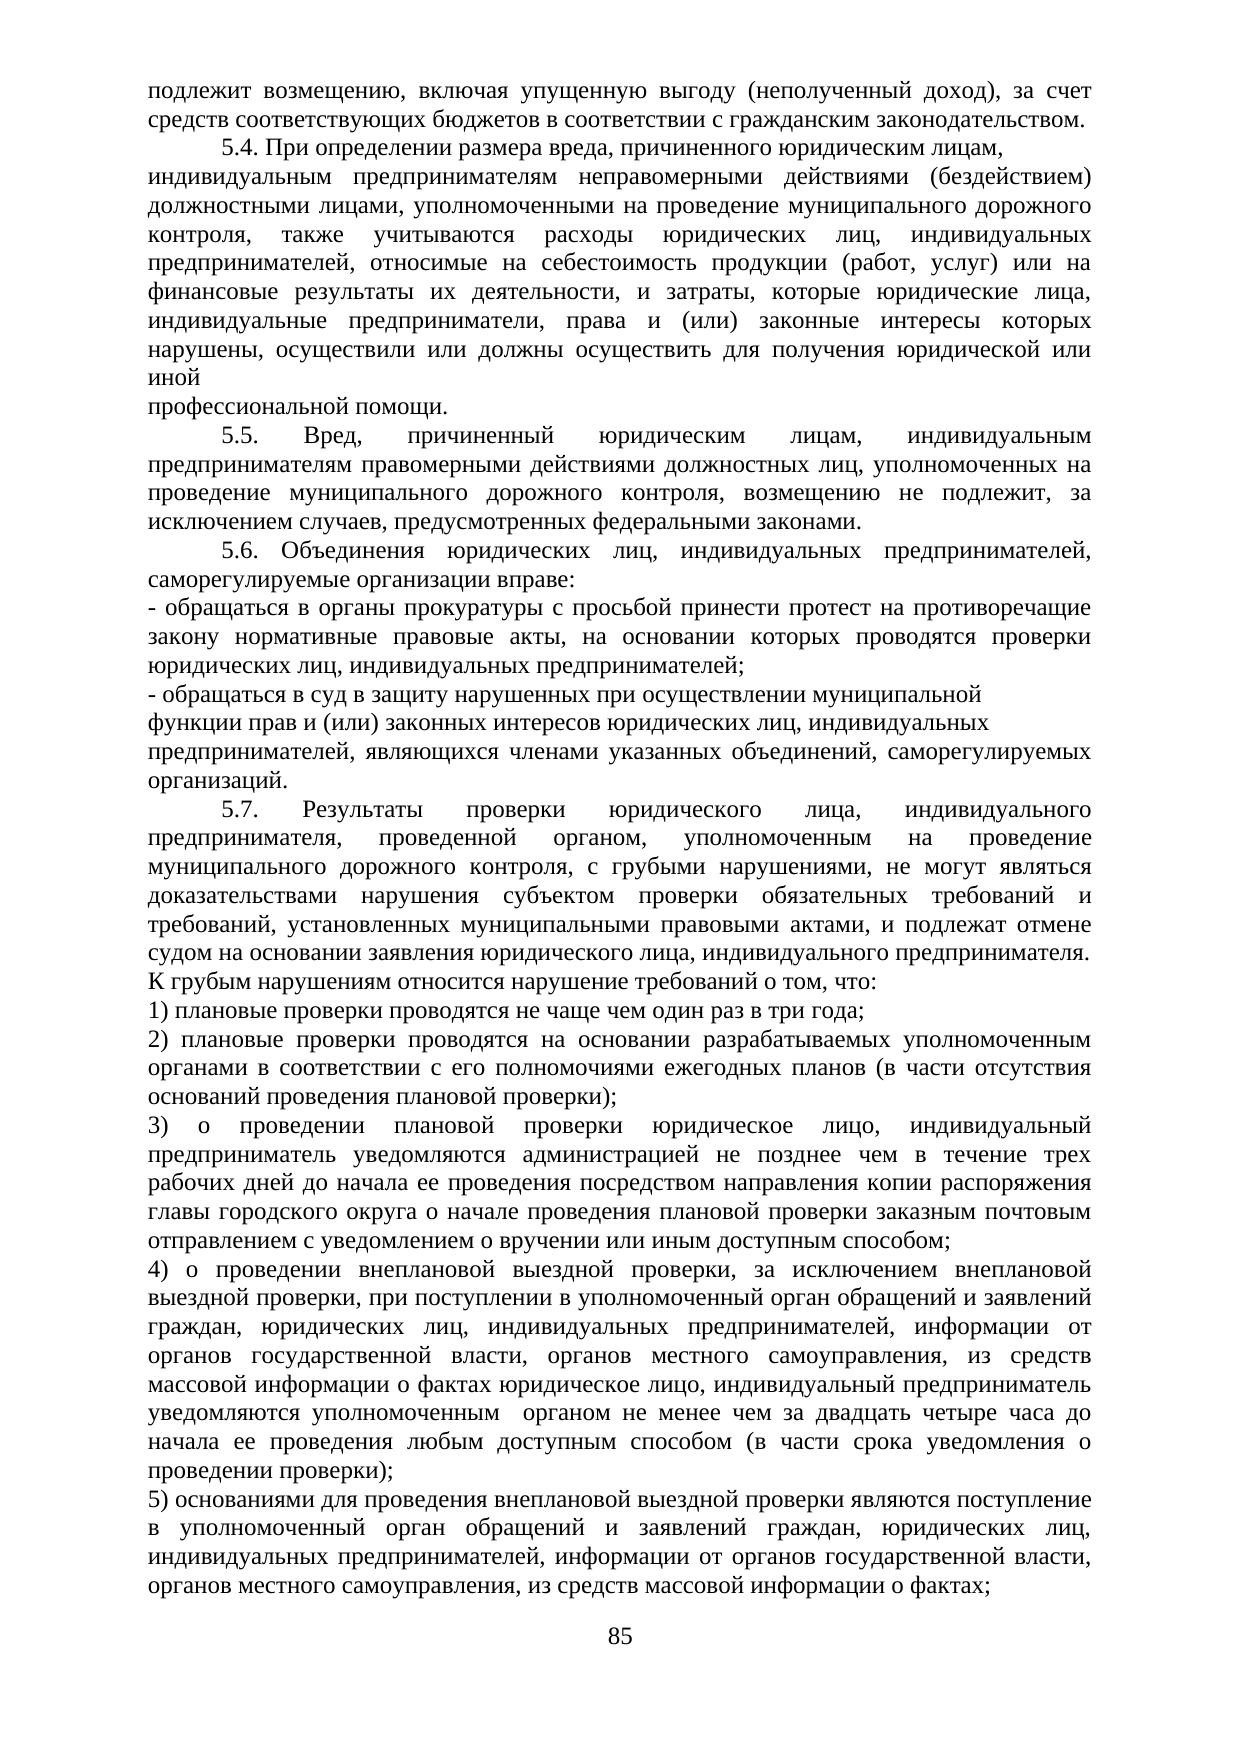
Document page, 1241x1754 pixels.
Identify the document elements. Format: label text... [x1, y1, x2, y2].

text функции прав и (или) законных интересов юридических лиц, индивидуальных [148, 707, 1092, 736]
text 1) плановые проверки проводятся не чаще чем один раз в три года; [148, 995, 1092, 1024]
text - обращаться в суд в защиту нарушенных при осуществлении муниципальной [148, 679, 1092, 707]
text 5.5. Вред, причиненный юридическим лицам, индивидуальным предпринимателям правомерными действиями должностных лиц, уполномоченных на проведение муниципального дорожного контроля, возмещению не подлежит, за исключением случаев, предусмотренных федеральными законами. [148, 420, 1092, 535]
text 2) плановые проверки проводятся на основании разрабатываемых уполномоченным органами в соответствии с его полномочиями ежегодных планов (в части отсутствия оснований проведения плановой проверки); [148, 1024, 1092, 1110]
text 5.6. Объединения юридических лиц, индивидуальных предпринимателей, саморегулируемые организации вправе: [148, 535, 1092, 592]
text - обращаться в органы прокуратуры с просьбой принести протест на противоречащие закону нормативные правовые акты, на основании которых проводятся проверки юридических лиц, индивидуальных предпринимателей; [148, 592, 1092, 679]
text 5.4. При определении размера вреда, причиненного юридическим лицам, [148, 132, 1092, 161]
text 3) о проведении плановой проверки юридическое лицо, индивидуальный предприниматель уведомляются администрацией не позднее чем в течение трех рабочих дней до начала ее проведения посредством направления копии распоряжения главы городского округа о начале проведения плановой проверки заказным почтовым отправлением с уведомлением о вручении или иным доступным способом; [148, 1110, 1092, 1254]
text К грубым нарушениям относится нарушение требований о том, что: [148, 966, 1092, 995]
text 4) о проведении внеплановой выездной проверки, за исключением внеплановой выездной проверки, при поступлении в уполномоченный орган обращений и заявлений граждан, юридических лиц, индивидуальных предпринимателей, информации от органов государственной власти, органов местного самоуправления, из средств массовой информации о фактах юридическое лицо, индивидуальный предприниматель уведомляются уполномоченным органом не менее чем за двадцать четыре часа до начала ее проведения любым доступным способом (в части срока уведомления о проведении проверки); [148, 1254, 1092, 1484]
text 5.7. Результаты проверки юридического лица, индивидуального предпринимателя, проведенной органом, уполномоченным на проведение муниципального дорожного контроля, с грубыми нарушениями, не могут являться доказательствами нарушения субъектом проверки обязательных требований и требований, установленных муниципальными правовыми актами, и подлежат отмене судом на основании заявления юридического лица, индивидуального предпринимателя. [148, 794, 1092, 966]
text предпринимателей, являющихся членами указанных объединений, саморегулируемых организаций. [148, 736, 1092, 794]
text 5) основаниями для проведения внеплановой выездной проверки являются поступление в уполномоченный орган обращений и заявлений граждан, юридических лиц, индивидуальных предпринимателей, информации от органов государственной власти, органов местного самоуправления, из средств массовой информации о фактах; [148, 1484, 1092, 1599]
text подлежит возмещению, включая упущенную выгоду (неполученный доход), за счет средств соответствующих бюджетов в соответствии с гражданским законодательством. [148, 75, 1092, 132]
text индивидуальным предпринимателям неправомерными действиями (бездействием) должностными лицами, уполномоченными на проведение муниципального дорожного контроля, также учитываются расходы юридических лиц, индивидуальных предпринимателей, относимые на себестоимость продукции (работ, услуг) или на финансовые результаты их деятельности, и затраты, которые юридические лица, индивидуальные предприниматели, права и (или) законные интересы которых нарушены, осуществили или должны осуществить для получения юридической или иной [148, 161, 1092, 391]
text профессиональной помощи. [148, 391, 1092, 420]
